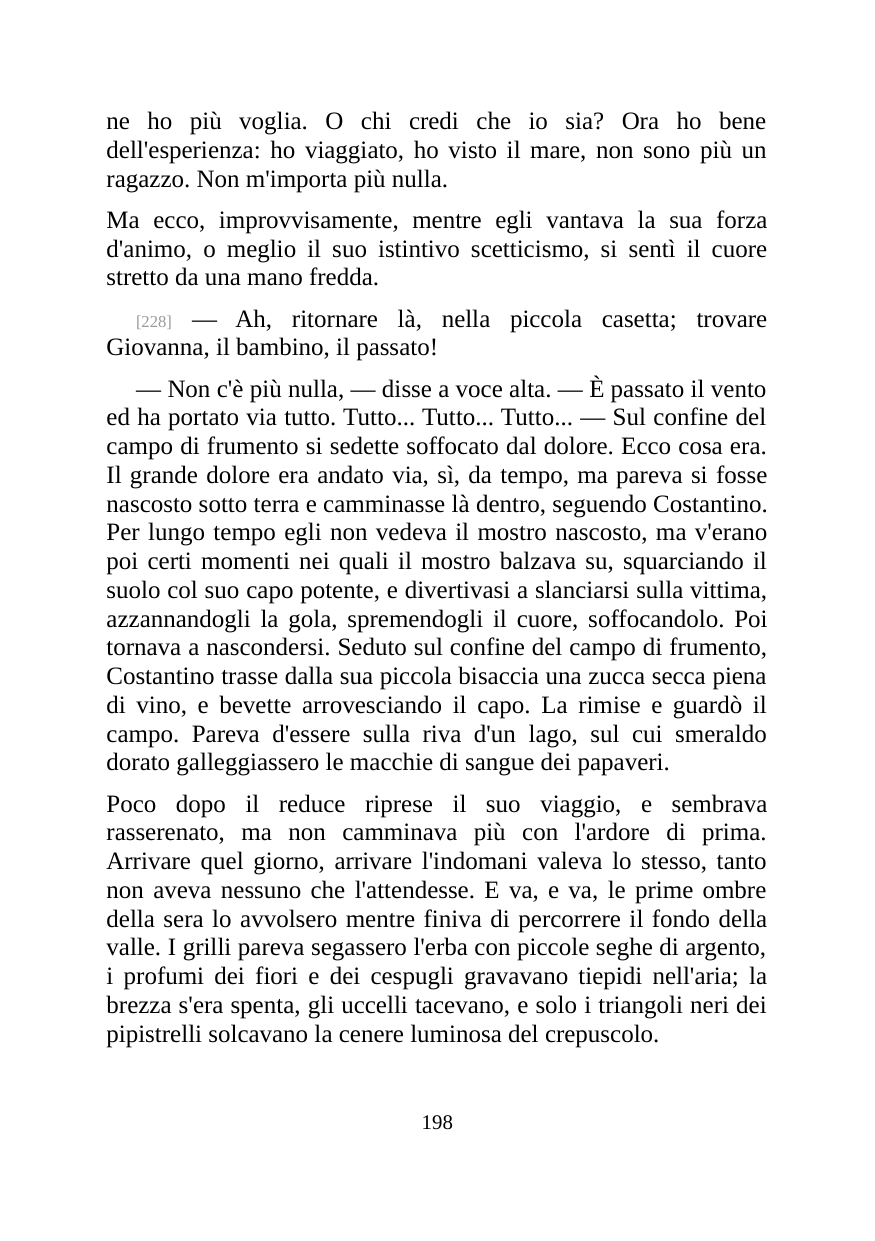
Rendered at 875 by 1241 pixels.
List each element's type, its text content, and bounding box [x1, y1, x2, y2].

text ― Non c'è più nulla, ― disse a voce alta. ― È passato il vento ed ha portato via tutto. Tutto... Tutto... Tutto... ― Sul confine del campo di frumento si sedette soffocato dal dolore. Ecco cosa era. Il grande dolore era andato via, sì, da tempo, ma pareva si fosse nascosto sotto terra e camminasse là dentro, seguendo Costantino. Per lungo tempo egli non vedeva il mostro nascosto, ma v'erano poi certi momenti nei quali il mostro balzava su, squarciando il suolo col suo capo potente, e divertivasi a slanciarsi sulla vittima, azzannandogli la gola, spremendogli il cuore, soffocandolo. Poi tornava a nascondersi. Seduto sul confine del campo di frumento, Costantino trasse dalla sua piccola bisaccia una zucca secca piena di vino, e bevette arrovesciando il capo. La rimise e guardò il campo. Pareva d'essere sulla riva d'un lago, sul cui smeraldo dorato galleggiassero le macchie di sangue dei papaveri. [106, 374, 768, 776]
text Ma ecco, improvvisamente, mentre egli vantava la sua forza d'animo, o meglio il suo istintivo scetticismo, si sentì il cuore stretto da una mano fredda. [106, 205, 768, 291]
text [228] ― Ah, ritornare là, nella piccola casetta; trovare Giovanna, il bambino, il passato! [106, 304, 768, 361]
text ne ho più voglia. O chi credi che io sia? Ora ho bene dell'esperienza: ho viaggiato, ho visto il mare, non sono più un ragazzo. Non m'importa più nulla. [106, 106, 768, 192]
text Poco dopo il reduce riprese il suo viaggio, e sembrava rasserenato, ma non camminava più con l'ardore di prima. Arrivare quel giorno, arrivare l'indomani valeva lo stesso, tanto non aveva nessuno che l'attendesse. E va, e va, le prime ombre della sera lo avvolsero mentre finiva di percorrere il fondo della valle. I grilli pareva segassero l'erba con piccole seghe di argento, i profumi dei fiori e dei cespugli gravavano tiepidi nell'aria; la brezza s'era spenta, gli uccelli tacevano, e solo i triangoli neri dei pipistrelli solcavano la cenere luminosa del crepuscolo. [106, 789, 768, 1047]
